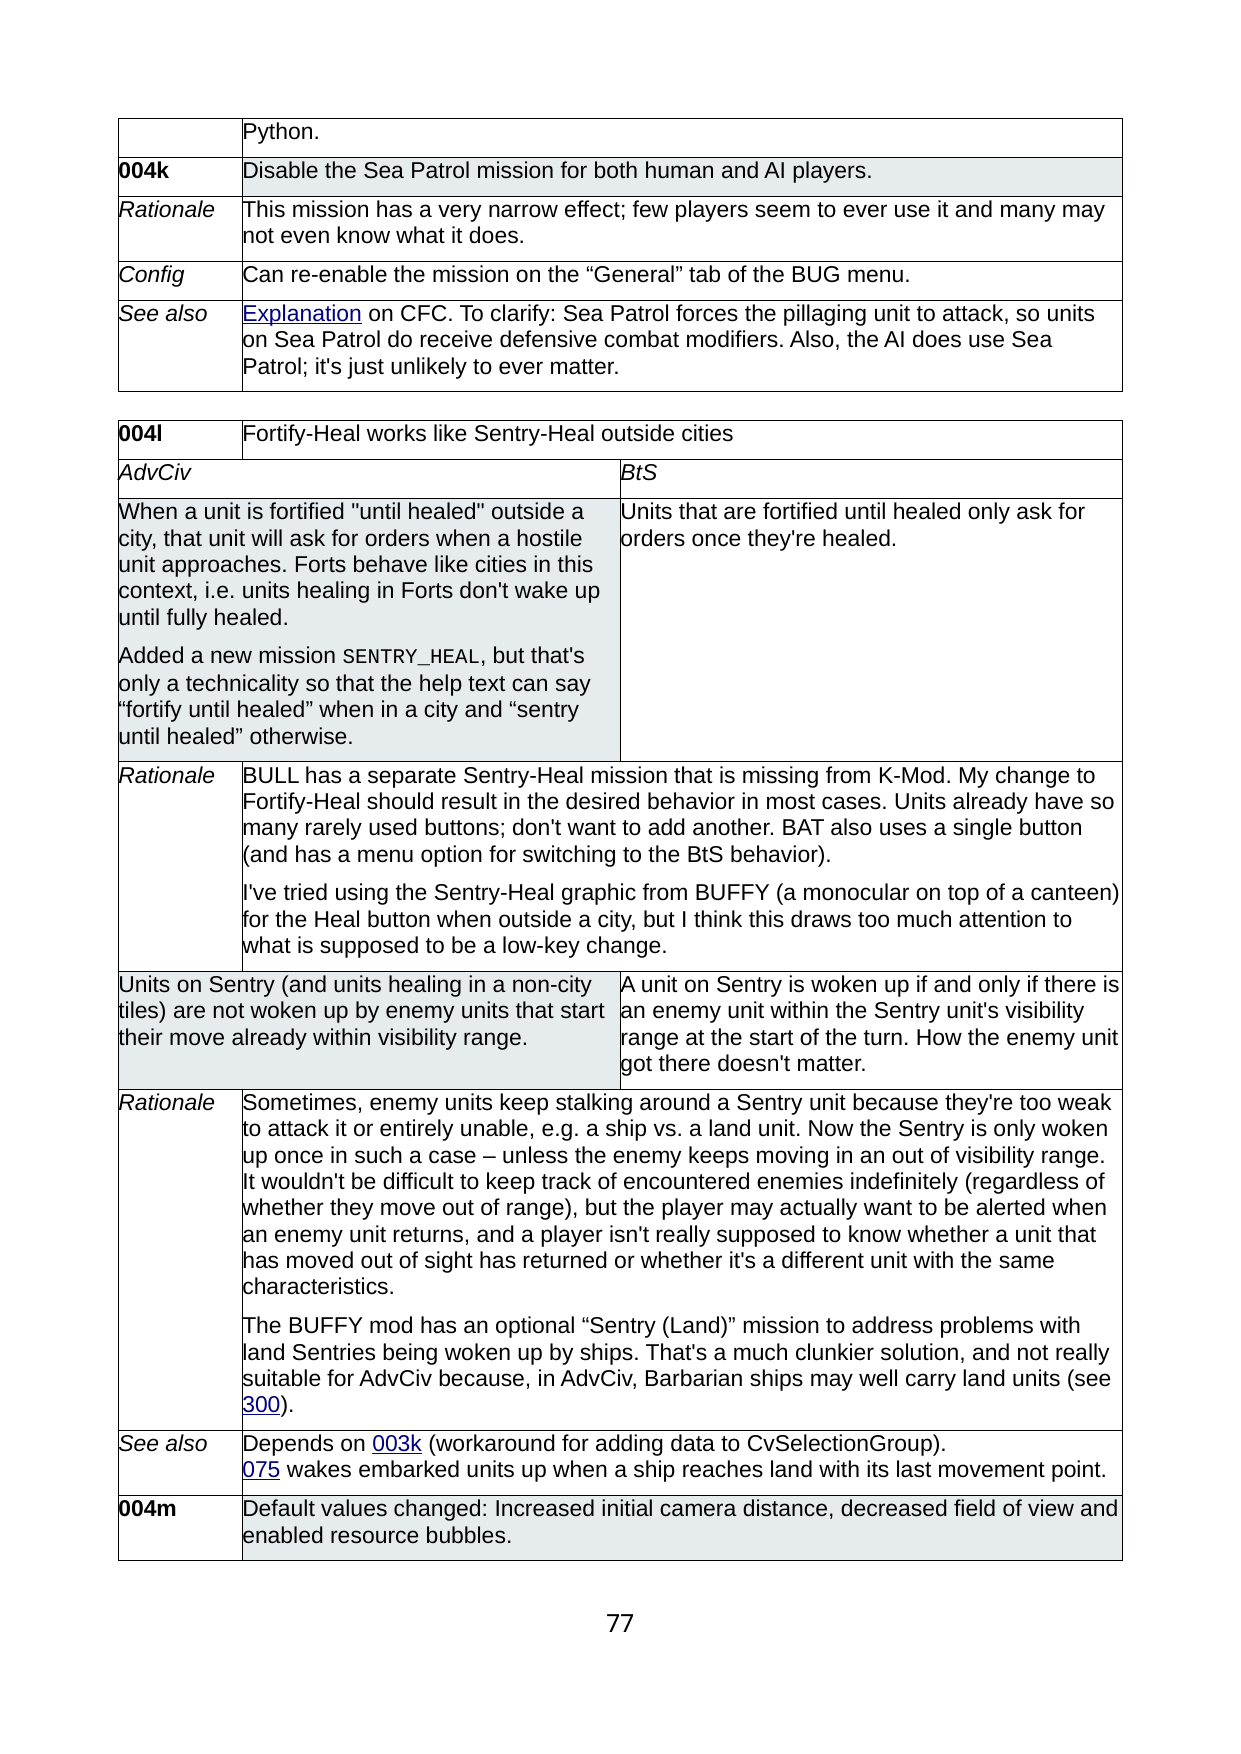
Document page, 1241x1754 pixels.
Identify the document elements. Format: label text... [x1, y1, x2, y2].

table_cell Python. [243, 119, 1122, 157]
table_cell Rationale [119, 1090, 242, 1430]
table_cell See also [119, 1431, 242, 1495]
table_cell Units on Sentry (and units healing in a non-city tiles) are not woken up by enemy units that start their move already within visibility range. [119, 972, 620, 1089]
table_cell 004k [119, 158, 242, 196]
table_cell Depends on 003k (workaround for adding data to CvSelectionGroup). 075 wakes embarked units up when a ship reaches land with its last movement point. [243, 1431, 1122, 1495]
table_cell This mission has a very narrow effect; few players seem to ever use it and many may not even know what it does. [243, 197, 1122, 261]
table_cell Disable the Sea Patrol mission for both human and AI players. [243, 158, 1122, 196]
table_header 004l [119, 421, 242, 459]
table_cell Rationale [119, 197, 242, 261]
table_cell When a unit is fortified "until healed" outside a city, that unit will ask for orders when a hostile unit approaches. Forts behave like cities in this context, i.e. units healing in Forts don't wake up until fully healed. Added a new mission SENTRY_HEAL, but that's only a technicality so that the help text can say “fortify until healed” when in a city and “sentry until healed” otherwise. [119, 499, 620, 761]
table_cell Config [119, 262, 242, 300]
table_cell Rationale [119, 762, 242, 971]
table_cell [119, 119, 242, 157]
table_cell AdvCiv [119, 460, 620, 498]
table_cell Default values changed: Increased initial camera distance, decreased field of view and enabled resource bubbles. [243, 1496, 1122, 1560]
table_cell Sometimes, enemy units keep stalking around a Sentry unit because they're too weak to attack it or entirely unable, e.g. a ship vs. a land unit. Now the Sentry is only woken up once in such a case – unless the enemy keeps moving in an out of visibility range. It wouldn't be difficult to keep track of encountered enemies indefinitely (regardless of whether they move out of range), but the player may actually want to be alerted when an enemy unit returns, and a player isn't really supposed to know whether a unit that has moved out of sight has returned or whether it's a different unit with the same characteristics. The BUFFY mod has an optional “Sentry (Land)” mission to address problems with land Sentries being woken up by ships. That's a much clunkier solution, and not really suitable for AdvCiv because, in AdvCiv, Barbarian ships may well carry land units (see 300). [243, 1090, 1122, 1430]
table_header Fortify-Heal works like Sentry-Heal outside cities [243, 421, 1122, 459]
table_cell Units that are fortified until healed only ask for orders once they're healed. [621, 499, 1122, 761]
table_cell BtS [621, 460, 1122, 498]
table_cell See also [119, 301, 242, 391]
table_cell Can re-enable the mission on the “General” tab of the BUG menu. [243, 262, 1122, 300]
table_cell 004m [119, 1496, 242, 1560]
table_cell Explanation on CFC. To clarify: Sea Patrol forces the pillaging unit to attack, so units on Sea Patrol do receive defensive combat modifiers. Also, the AI does use Sea Patrol; it's just unlikely to ever matter. [243, 301, 1122, 391]
table_cell A unit on Sentry is woken up if and only if there is an enemy unit within the Sentry unit's visibility range at the start of the turn. How the enemy unit got there doesn't matter. [621, 972, 1122, 1089]
table_cell BULL has a separate Sentry-Heal mission that is missing from K-Mod. My change to Fortify-Heal should result in the desired behavior in most cases. Units already have so many rarely used buttons; don't want to add another. BAT also uses a single button (and has a menu option for switching to the BtS behavior). I've tried using the Sentry-Heal graphic from BUFFY (a monocular on top of a canteen) for the Heal button when outside a city, but I think this draws too much attention to what is supposed to be a low-key change. [243, 762, 1122, 971]
